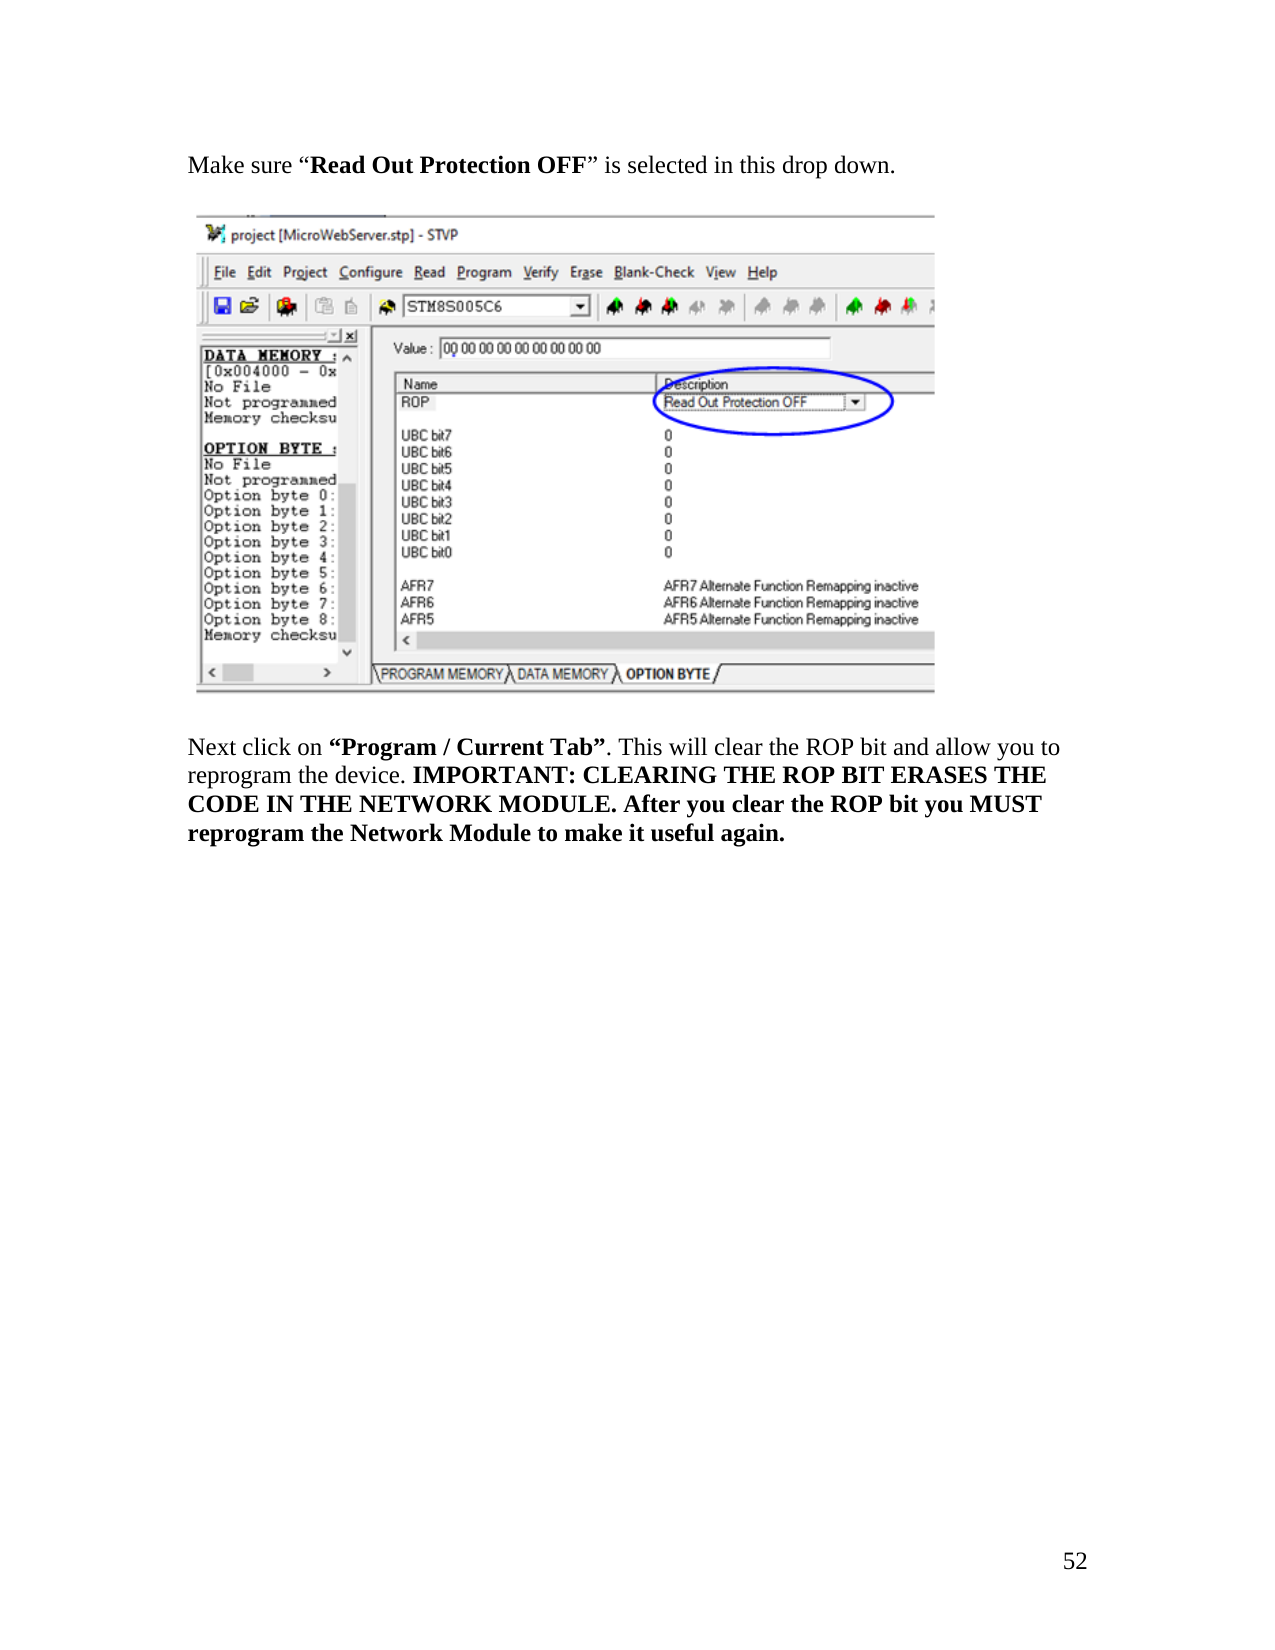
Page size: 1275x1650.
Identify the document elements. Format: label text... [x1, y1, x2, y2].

text Make sure “Read Out Protection OFF” is selected in this drop down. [187, 150, 1087, 179]
text Next click on “Program / Current Tab”. This will clear the ROP bit and allow you to reprogram the device. IMPORTANT: CLEARING THE ROP BIT ERASES THE CODE IN THE NETWORK MODULE. After you clear the ROP bit you MUST reprogram the Network Module to make it useful again. [187, 732, 1087, 847]
picture [187, 207, 943, 703]
